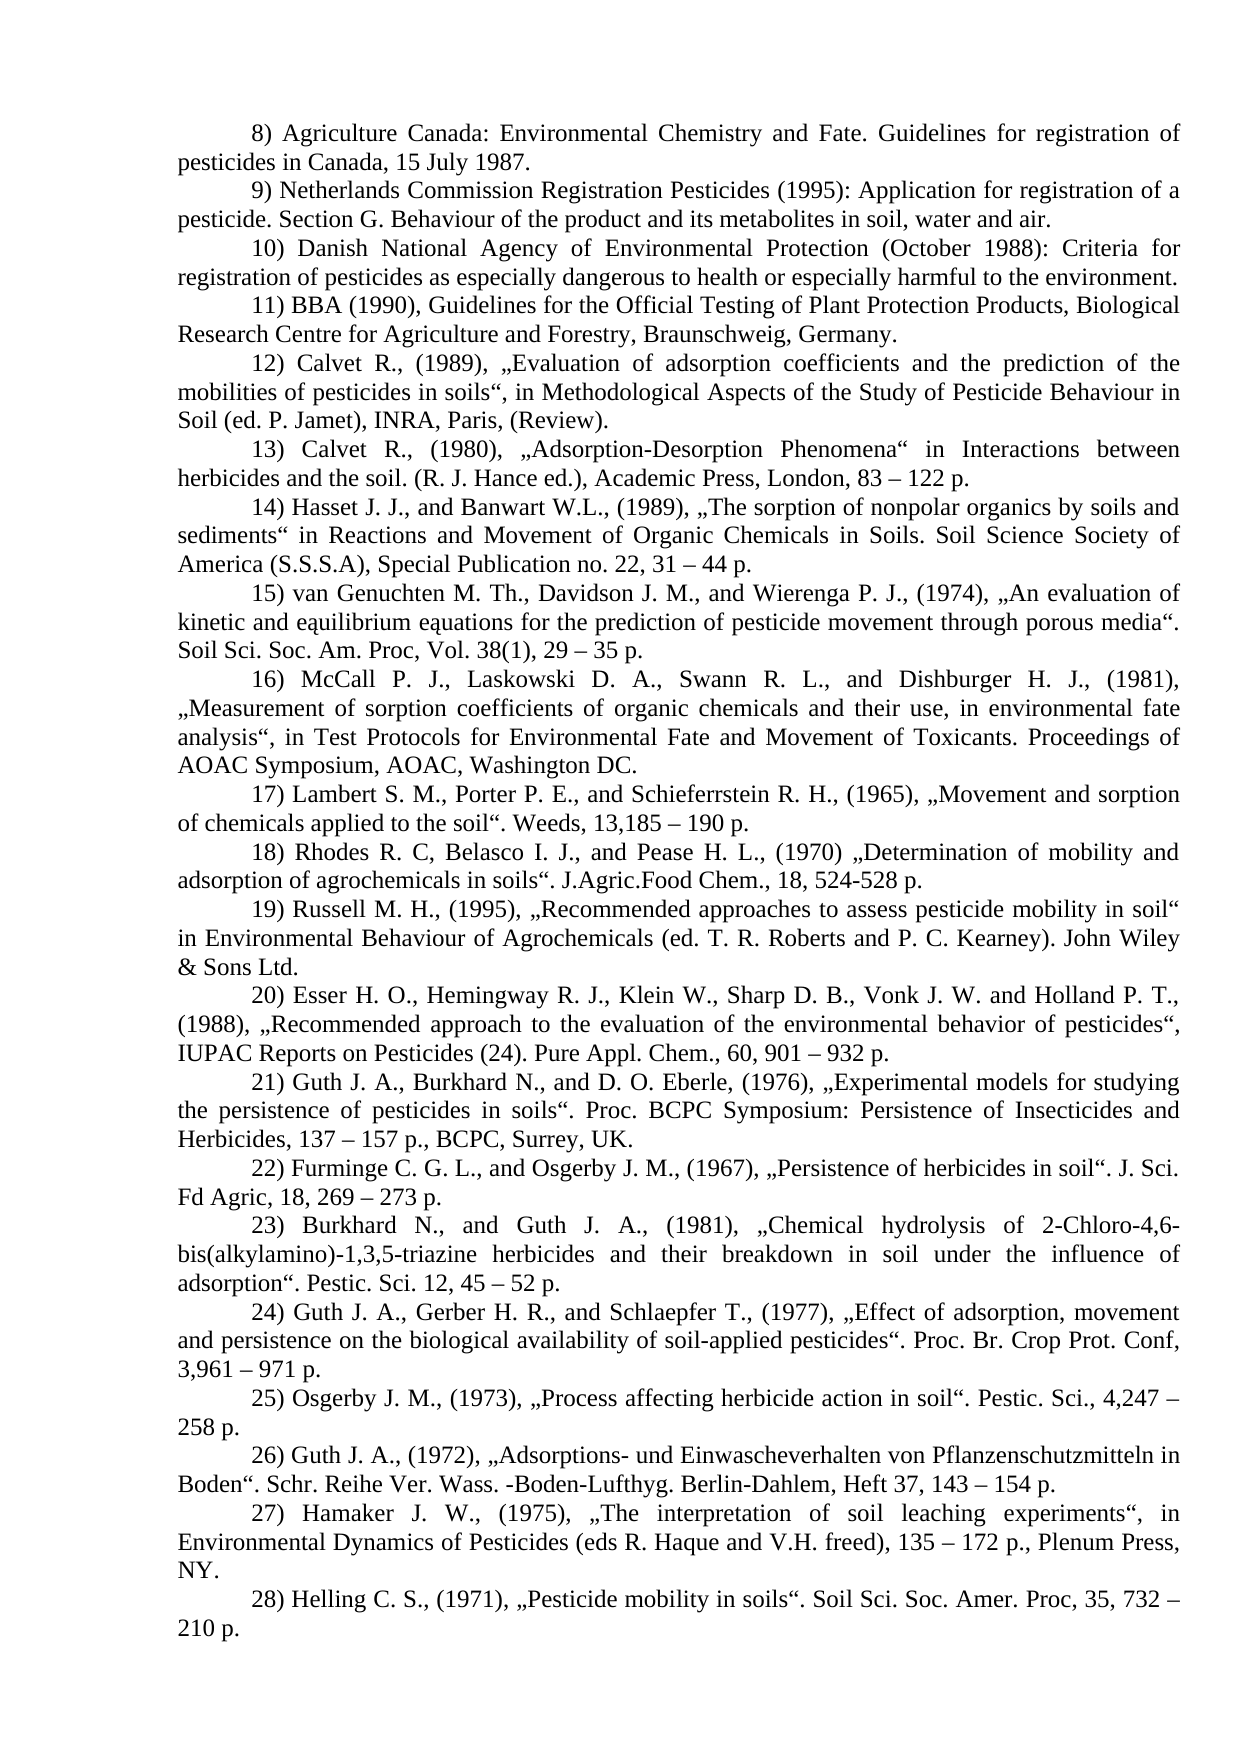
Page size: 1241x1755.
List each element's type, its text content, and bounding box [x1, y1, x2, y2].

text 24) Guth J. A., Gerber H. R., and Schlaepfer T., (1977), „Effect of adsorption, movement and persistence on the biological availability of soil-applied pesticides“. Proc. Br. Crop Prot. Conf, 3,961 – 971 p. [177, 1297, 1181, 1383]
text 10) Danish National Agency of Environmental Protection (October 1988): Criteria for registration of pesticides as especially dangerous to health or especially harmful to the environment. [177, 233, 1181, 291]
text 25) Osgerby J. M., (1973), „Process affecting herbicide action in soil“. Pestic. Sci., 4,247 – 258 p. [177, 1383, 1181, 1441]
text 23) Burkhard N., and Guth J. A., (1981), „Chemical hydrolysis of 2-Chloro-4,6-bis(alkylamino)-1,3,5-triazine herbicides and their breakdown in soil under the influence of adsorption“. Pestic. Sci. 12, 45 – 52 p. [177, 1211, 1181, 1297]
text 14) Hasset J. J., and Banwart W.L., (1989), „The sorption of nonpolar organics by soils and sediments“ in Reactions and Movement of Organic Chemicals in Soils. Soil Science Society of America (S.S.S.A), Special Publication no. 22, 31 – 44 p. [177, 492, 1181, 578]
text 8) Agriculture Canada: Environmental Chemistry and Fate. Guidelines for registration of pesticides in Canada, 15 July 1987. [177, 118, 1181, 176]
text 20) Esser H. O., Hemingway R. J., Klein W., Sharp D. B., Vonk J. W. and Holland P. T., (1988), „Recommended approach to the evaluation of the environmental behavior of pesticides“, IUPAC Reports on Pesticides (24). Pure Appl. Chem., 60, 901 – 932 p. [177, 981, 1181, 1067]
text 19) Russell M. H., (1995), „Recommended approaches to assess pesticide mobility in soil“ in Environmental Behaviour of Agrochemicals (ed. T. R. Roberts and P. C. Kearney). John Wiley & Sons Ltd. [177, 894, 1181, 981]
text 21) Guth J. A., Burkhard N., and D. O. Eberle, (1976), „Experimental models for studying the persistence of pesticides in soils“. Proc. BCPC Symposium: Persistence of Insecticides and Herbicides, 137 – 157 p., BCPC, Surrey, UK. [177, 1067, 1181, 1153]
text 16) McCall P. J., Laskowski D. A., Swann R. L., and Dishburger H. J., (1981), „Measurement of sorption coefficients of organic chemicals and their use, in environmental fate analysis“, in Test Protocols for Environmental Fate and Movement of Toxicants. Proceedings of AOAC Symposium, AOAC, Washington DC. [177, 664, 1181, 779]
text 28) Helling C. S., (1971), „Pesticide mobility in soils“. Soil Sci. Soc. Amer. Proc, 35, 732 – 210 p. [177, 1584, 1181, 1642]
text 22) Furminge C. G. L., and Osgerby J. M., (1967), „Persistence of herbicides in soil“. J. Sci. Fd Agric, 18, 269 – 273 p. [177, 1153, 1181, 1211]
text 9) Netherlands Commission Registration Pesticides (1995): Application for registration of a pesticide. Section G. Behaviour of the product and its metabolites in soil, water and air. [177, 176, 1181, 233]
text 27) Hamaker J. W., (1975), „The interpretation of soil leaching experiments“, in Environmental Dynamics of Pesticides (eds R. Haque and V.H. freed), 135 – 172 p., Plenum Press, NY. [177, 1498, 1181, 1584]
text 26) Guth J. A., (1972), „Adsorptions- und Einwascheverhalten von Pflanzenschutzmitteln in Boden“. Schr. Reihe Ver. Wass. -Boden-Lufthyg. Berlin-Dahlem, Heft 37, 143 – 154 p. [177, 1441, 1181, 1498]
text 15) van Genuchten M. Th., Davidson J. M., and Wierenga P. J., (1974), „An evaluation of kinetic and eąuilibrium eąuations for the prediction of pesticide movement through porous media“. Soil Sci. Soc. Am. Proc, Vol. 38(1), 29 – 35 p. [177, 578, 1181, 664]
text 18) Rhodes R. C, Belasco I. J., and Pease H. L., (1970) „Determination of mobility and adsorption of agrochemicals in soils“. J.Agric.Food Chem., 18, 524-528 p. [177, 837, 1181, 894]
text 12) Calvet R., (1989), „Evaluation of adsorption coefficients and the prediction of the mobilities of pesticides in soils“, in Methodological Aspects of the Study of Pesticide Behaviour in Soil (ed. P. Jamet), INRA, Paris, (Review). [177, 348, 1181, 434]
text 17) Lambert S. M., Porter P. E., and Schieferrstein R. H., (1965), „Movement and sorption of chemicals applied to the soil“. Weeds, 13,185 – 190 p. [177, 779, 1181, 837]
text 11) BBA (1990), Guidelines for the Official Testing of Plant Protection Products, Biological Research Centre for Agriculture and Forestry, Braunschweig, Germany. [177, 291, 1181, 348]
text 13) Calvet R., (1980), „Adsorption-Desorption Phenomena“ in Interactions between herbicides and the soil. (R. J. Hance ed.), Academic Press, London, 83 – 122 p. [177, 434, 1181, 492]
